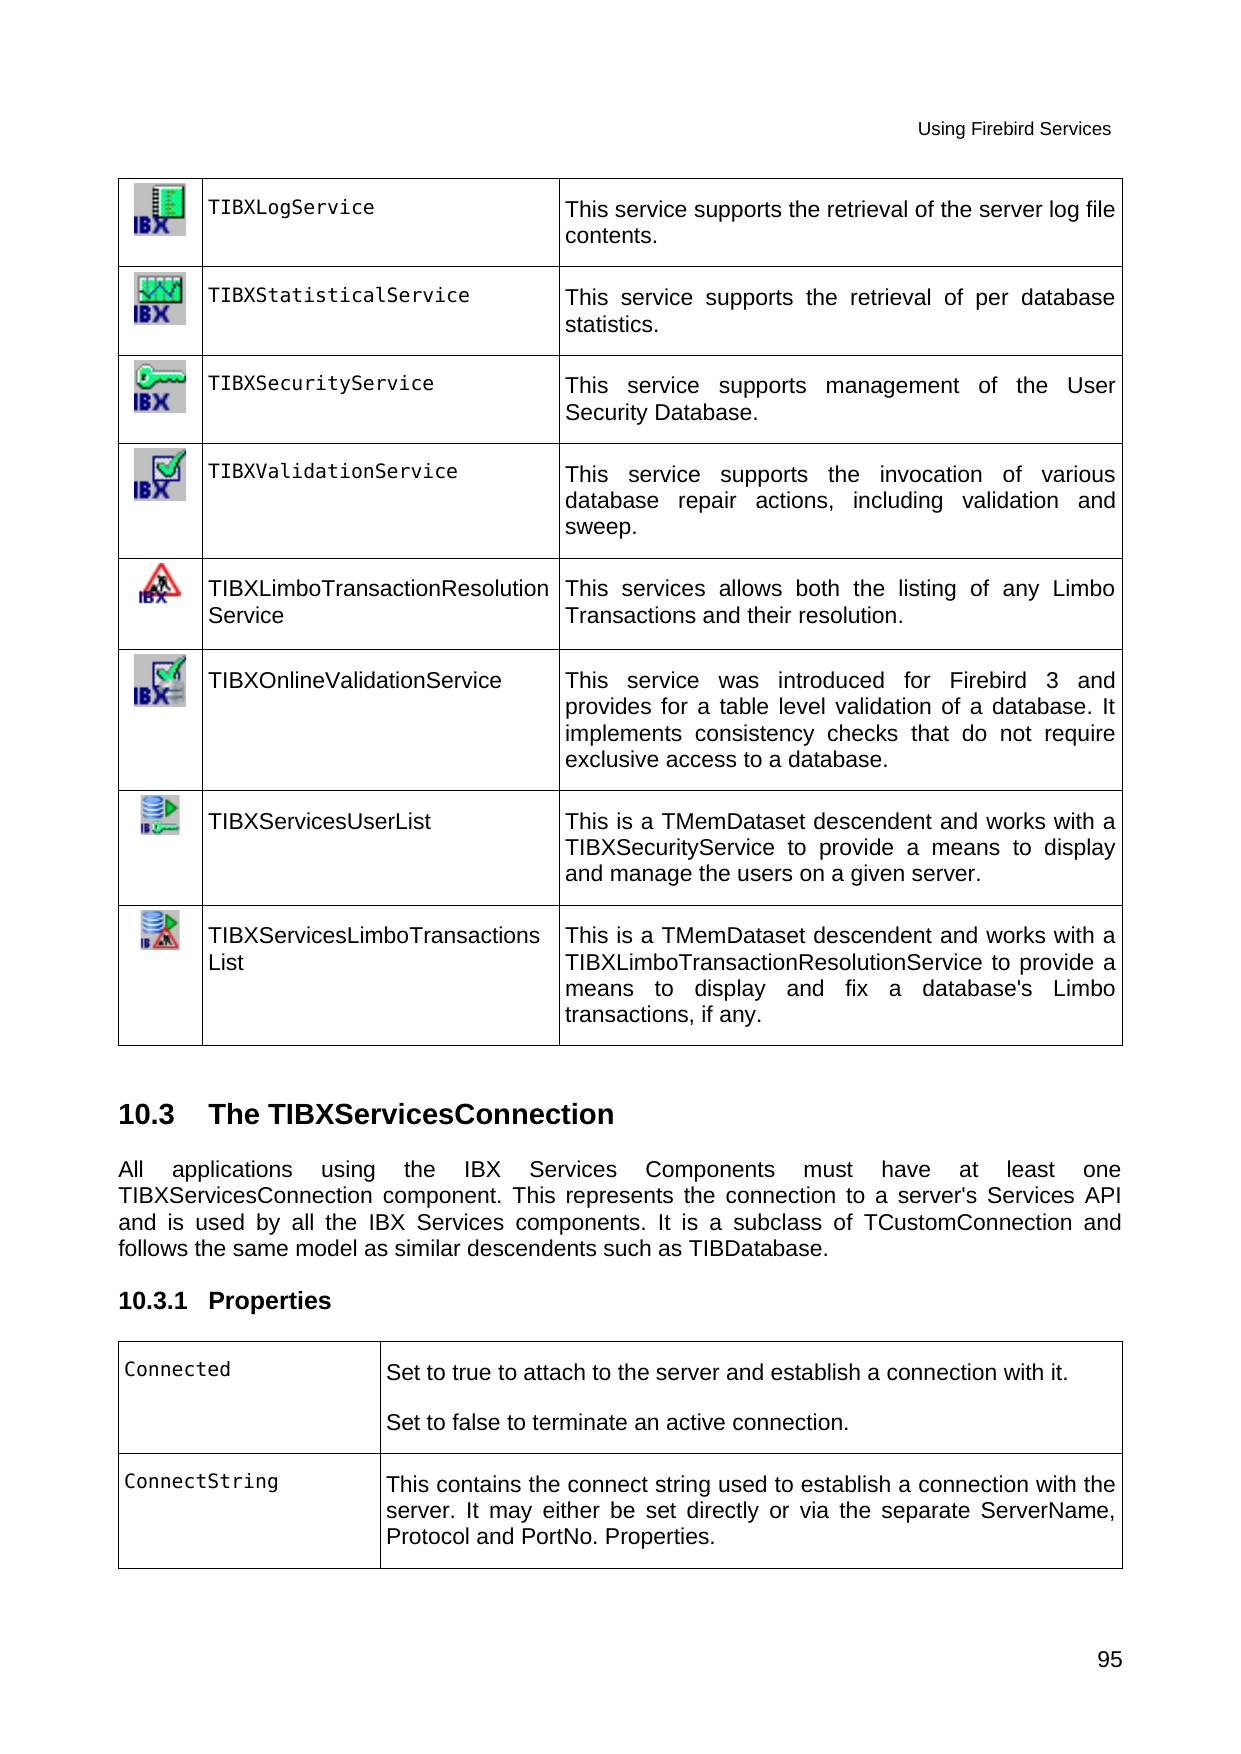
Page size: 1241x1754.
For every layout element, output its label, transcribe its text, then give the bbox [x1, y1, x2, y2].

table_cell [119, 650, 202, 790]
picture [134, 448, 187, 501]
table_cell This services allows both the listing of any Limbo Transactions and their resolution. [560, 559, 1122, 649]
table_cell [119, 559, 202, 649]
table_cell This service supports the invocation of various database repair actions, including validation and sweep. [560, 444, 1122, 557]
table_cell TIBXSecurityService [203, 356, 559, 443]
subtitle Properties [118, 1286, 1122, 1315]
subtitle The TIBXServicesConnection [118, 1097, 1122, 1130]
picture [140, 910, 180, 950]
table_header Connected [119, 1342, 380, 1453]
table_cell [119, 791, 202, 904]
table_cell TIBXServicesLimboTransactions List [203, 906, 559, 1045]
table_cell This is a TMemDataset descendent and works with a TIBXLimboTransactionResolutionService to provide a means to display and fix a database's Limbo transactions, if any. [560, 906, 1122, 1045]
picture [134, 654, 187, 707]
table_cell TIBXServicesUserList [203, 791, 559, 904]
picture [134, 183, 187, 236]
table_cell [119, 906, 202, 1045]
table_cell This service supports the retrieval of per database statistics. [560, 267, 1122, 354]
table_cell [119, 413, 202, 443]
picture [139, 563, 181, 605]
table_cell This is a TMemDataset descendent and works with a TIBXSecurityService to provide a means to display and manage the users on a given server. [560, 791, 1122, 904]
table_cell This service supports management of the User Security Database. [560, 356, 1122, 443]
table_cell TIBXValidationService [203, 444, 559, 557]
table_cell TIBXLimboTransactionResolutionService [203, 559, 559, 649]
table_cell TIBXOnlineValidationService [203, 650, 559, 790]
text All applications using the IBX Services Components must have at least one TIBXServicesConnection component. This represents the connection to a server's Services API and is used by all the IBX Services components. It is a subclass of TCustomConnection and follows the same model as similar descendents such as TIBDatabase. [118, 1156, 1122, 1261]
table_cell [119, 356, 202, 412]
table_cell This contains the connect string used to establish a connection with the server. It may either be set directly or via the separate ServerName, Protocol and PortNo. Properties. [381, 1454, 1122, 1567]
table_cell [119, 179, 202, 266]
table_cell TIBXStatisticalService [203, 267, 559, 354]
table_header Set to true to attach to the server and establish a connection with it. Set to false to terminate an active connection. [381, 1342, 1122, 1453]
picture [140, 795, 180, 835]
table_cell This service was introduced for Firebird 3 and provides for a table level validation of a database. It implements consistency checks that do not require exclusive access to a database. [560, 650, 1122, 790]
table_cell [119, 444, 202, 557]
picture [134, 360, 187, 413]
table_cell This service supports the retrieval of the server log file contents. [560, 179, 1122, 266]
table_cell ConnectString [119, 1454, 380, 1567]
table_cell [119, 267, 202, 354]
picture [134, 272, 187, 325]
table_cell TIBXLogService [203, 179, 559, 266]
